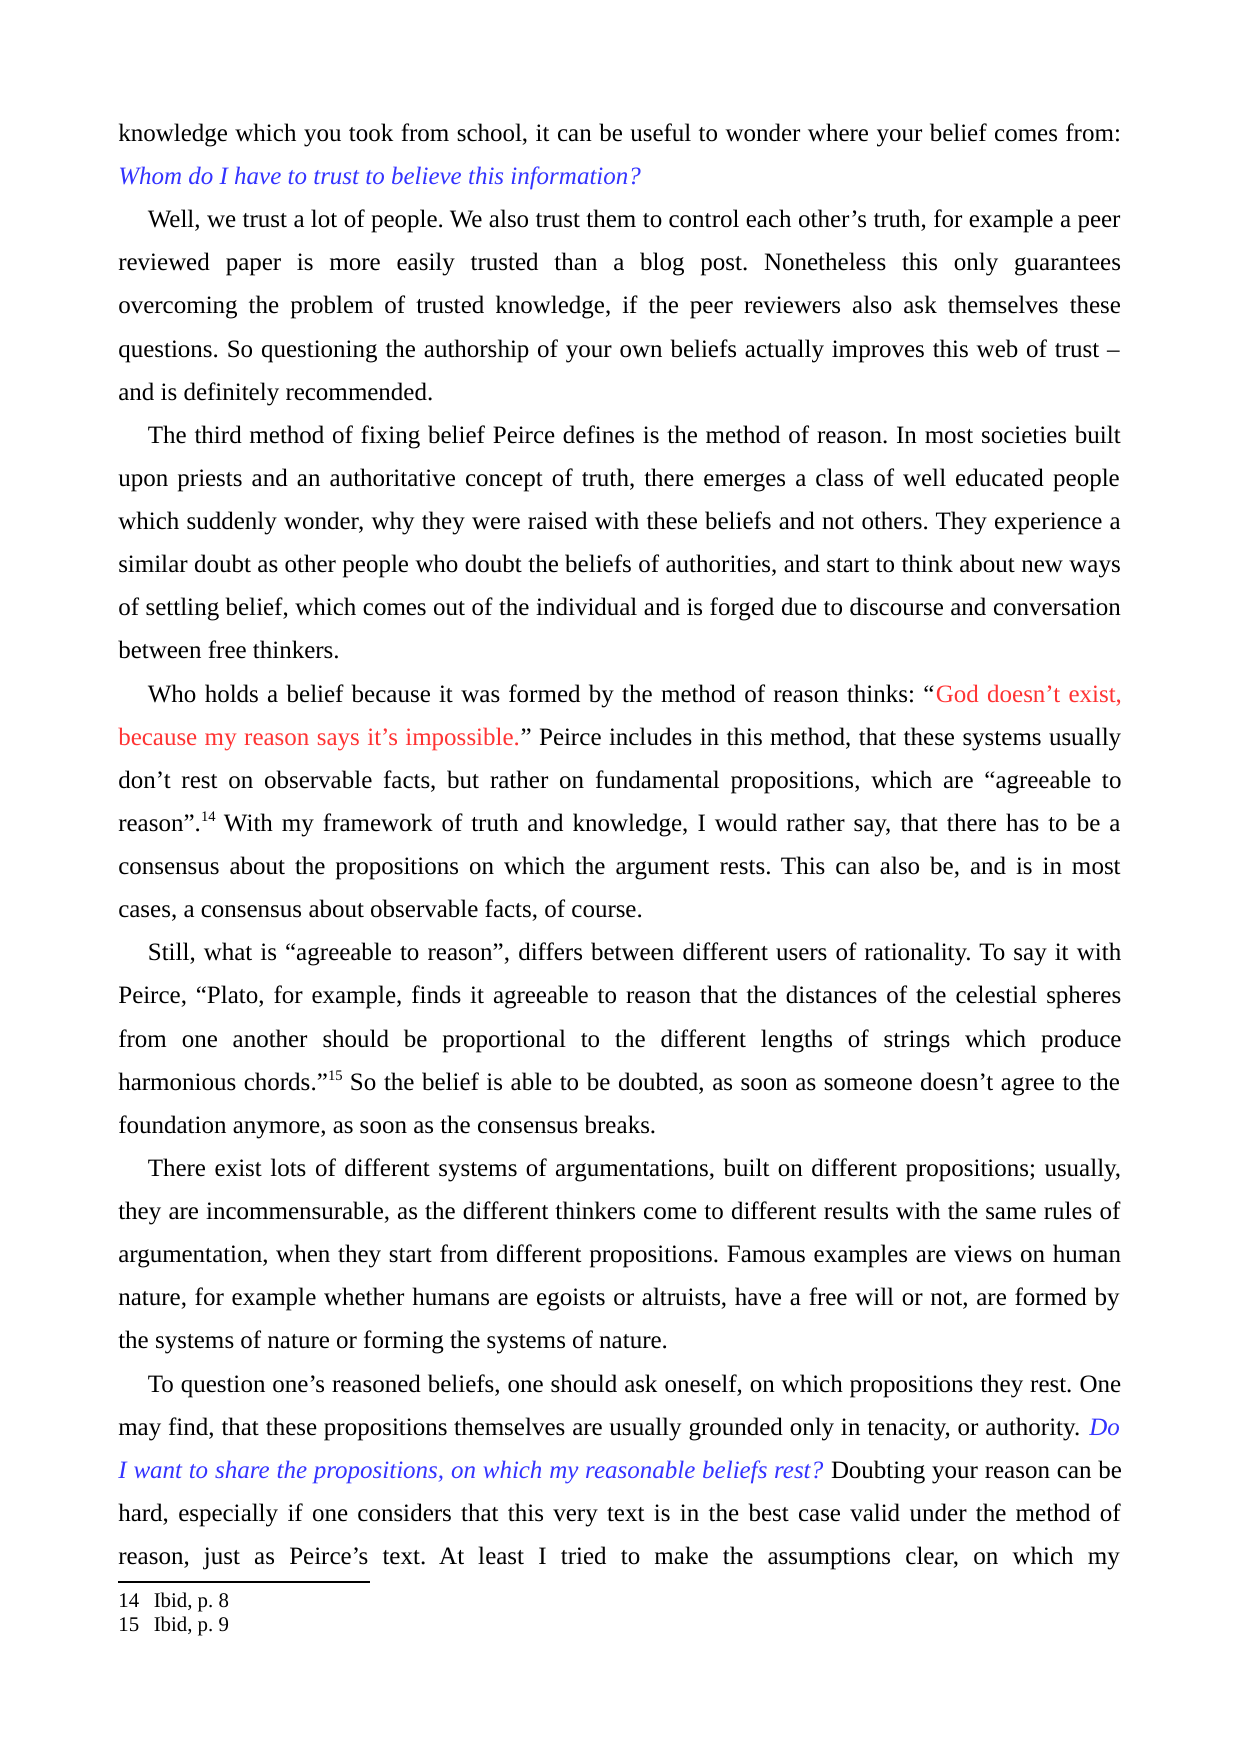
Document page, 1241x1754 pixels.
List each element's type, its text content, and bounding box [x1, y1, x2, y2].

text To question one’s reasoned beliefs, one should ask oneself, on which propositions they rest. One may find, that these propositions themselves are usually grounded only in tenacity, or authority. Do I want to share the propositions, on which my reasonable beliefs rest? Doubting your reason can be hard, especially if one considers that this very text is in the best case valid under the method of reason, just as Peirce’s text. At least I tried to make the assumptions clear, on which my [118, 1369, 1122, 1570]
text Well, we trust a lot of people. We also trust them to control each other’s truth, for example a peer reviewed paper is more easily trusted than a blog post. Nonetheless this only guarantees overcoming the problem of trusted knowledge, if the peer reviewers also ask themselves these questions. So questioning the authorship of your own beliefs actually improves this web of trust – and is definitely recommended. [118, 204, 1122, 406]
text knowledge which you took from school, it can be useful to wonder where your belief comes from: Whom do I have to trust to believe this information? [118, 118, 1122, 190]
text Ibid, p. 8 [118, 1588, 1122, 1612]
text There exist lots of different systems of argumentations, built on different propositions; usually, they are incommensurable, as the different thinkers come to different results with the same rules of argumentation, when they start from different propositions. Famous examples are views on human nature, for example whether humans are egoists or altruists, have a free will or not, are formed by the systems of nature or forming the systems of nature. [118, 1153, 1122, 1354]
text Ibid, p. 9 [118, 1612, 1122, 1636]
text The third method of fixing belief Peirce defines is the method of reason. In most societies built upon priests and an authoritative concept of truth, there emerges a class of well educated people which suddenly wonder, why they were raised with these beliefs and not others. They experience a similar doubt as other people who doubt the beliefs of authorities, and start to think about new ways of settling belief, which comes out of the individual and is forged due to discourse and conversation between free thinkers. [118, 420, 1122, 664]
text Still, what is “agreeable to reason”, differs between different users of rationality. To say it with Peirce, “Plato, for example, finds it agreeable to reason that the distances of the celestial spheres from one another should be proportional to the different lengths of strings which produce harmonious chords.” So the belief is able to be doubted, as soon as someone doesn’t agree to the foundation anymore, as soon as the consensus breaks. [118, 937, 1122, 1139]
text Who holds a belief because it was formed by the method of reason thinks: “God doesn’t exist, because my reason says it’s impossible.” Peirce includes in this method, that these systems usually don’t rest on observable facts, but rather on fundamental propositions, which are “agreeable to reason”. With my framework of truth and knowledge, I would rather say, that there has to be a consensus about the propositions on which the argument rests. This can also be, and is in most cases, a consensus about observable facts, of course. [118, 679, 1122, 923]
